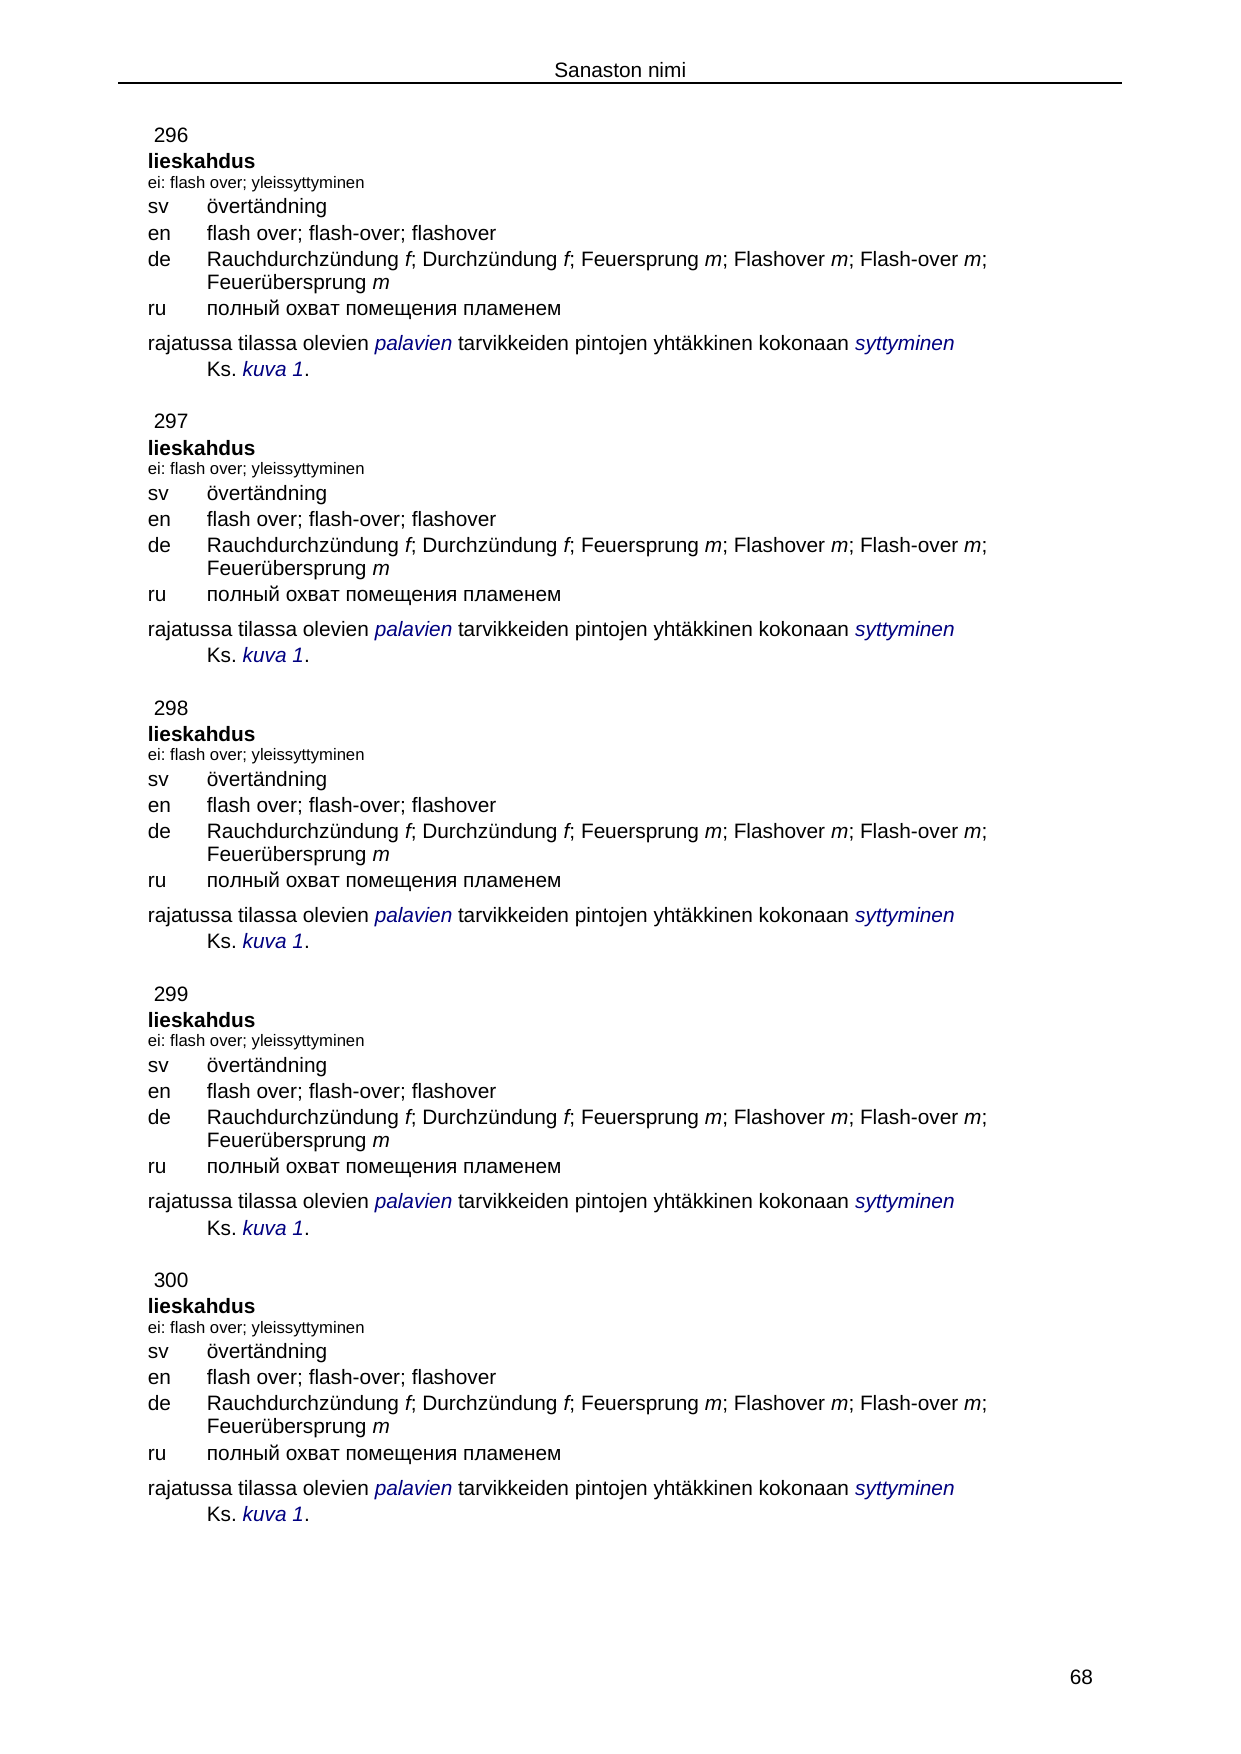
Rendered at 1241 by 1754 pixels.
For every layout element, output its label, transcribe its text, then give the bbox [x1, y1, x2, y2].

table_header 298 lieskahdus ei: flash over; yleissyttyminen sv övertändning en flash over; flash-over; flashover de Rauchdurchzündung f; Durchzündung f; Feuersprung m; Flashover m; Flash-over m; Feuerübersprung m ru полный охват помещения пламенем rajatussa tilassa olevien palavien tarvikkeiden pintojen yhtäkkinen kokonaan syttyminen Ks. kuva 1. [118, 690, 1122, 953]
table_header 299 lieskahdus ei: flash over; yleissyttyminen sv övertändning en flash over; flash-over; flashover de Rauchdurchzündung f; Durchzündung f; Feuersprung m; Flashover m; Flash-over m; Feuerübersprung m ru полный охват помещения пламенем rajatussa tilassa olevien palavien tarvikkeiden pintojen yhtäkkinen kokonaan syttyminen Ks. kuva 1. [118, 976, 1122, 1239]
table_header 297 lieskahdus ei: flash over; yleissyttyminen sv övertändning en flash over; flash-over; flashover de Rauchdurchzündung f; Durchzündung f; Feuersprung m; Flashover m; Flash-over m; Feuerübersprung m ru полный охват помещения пламенем rajatussa tilassa olevien palavien tarvikkeiden pintojen yhtäkkinen kokonaan syttyminen Ks. kuva 1. [118, 404, 1122, 667]
table_header 300 lieskahdus ei: flash over; yleissyttyminen sv övertändning en flash over; flash-over; flashover de Rauchdurchzündung f; Durchzündung f; Feuersprung m; Flashover m; Flash-over m; Feuerübersprung m ru полный охват помещения пламенем rajatussa tilassa olevien palavien tarvikkeiden pintojen yhtäkkinen kokonaan syttyminen Ks. kuva 1. [118, 1263, 1122, 1526]
table_header 296 lieskahdus ei: flash over; yleissyttyminen sv övertändning en flash over; flash-over; flashover de Rauchdurchzündung f; Durchzündung f; Feuersprung m; Flashover m; Flash-over m; Feuerübersprung m ru полный охват помещения пламенем rajatussa tilassa olevien palavien tarvikkeiden pintojen yhtäkkinen kokonaan syttyminen Ks. kuva 1. [118, 118, 1122, 381]
